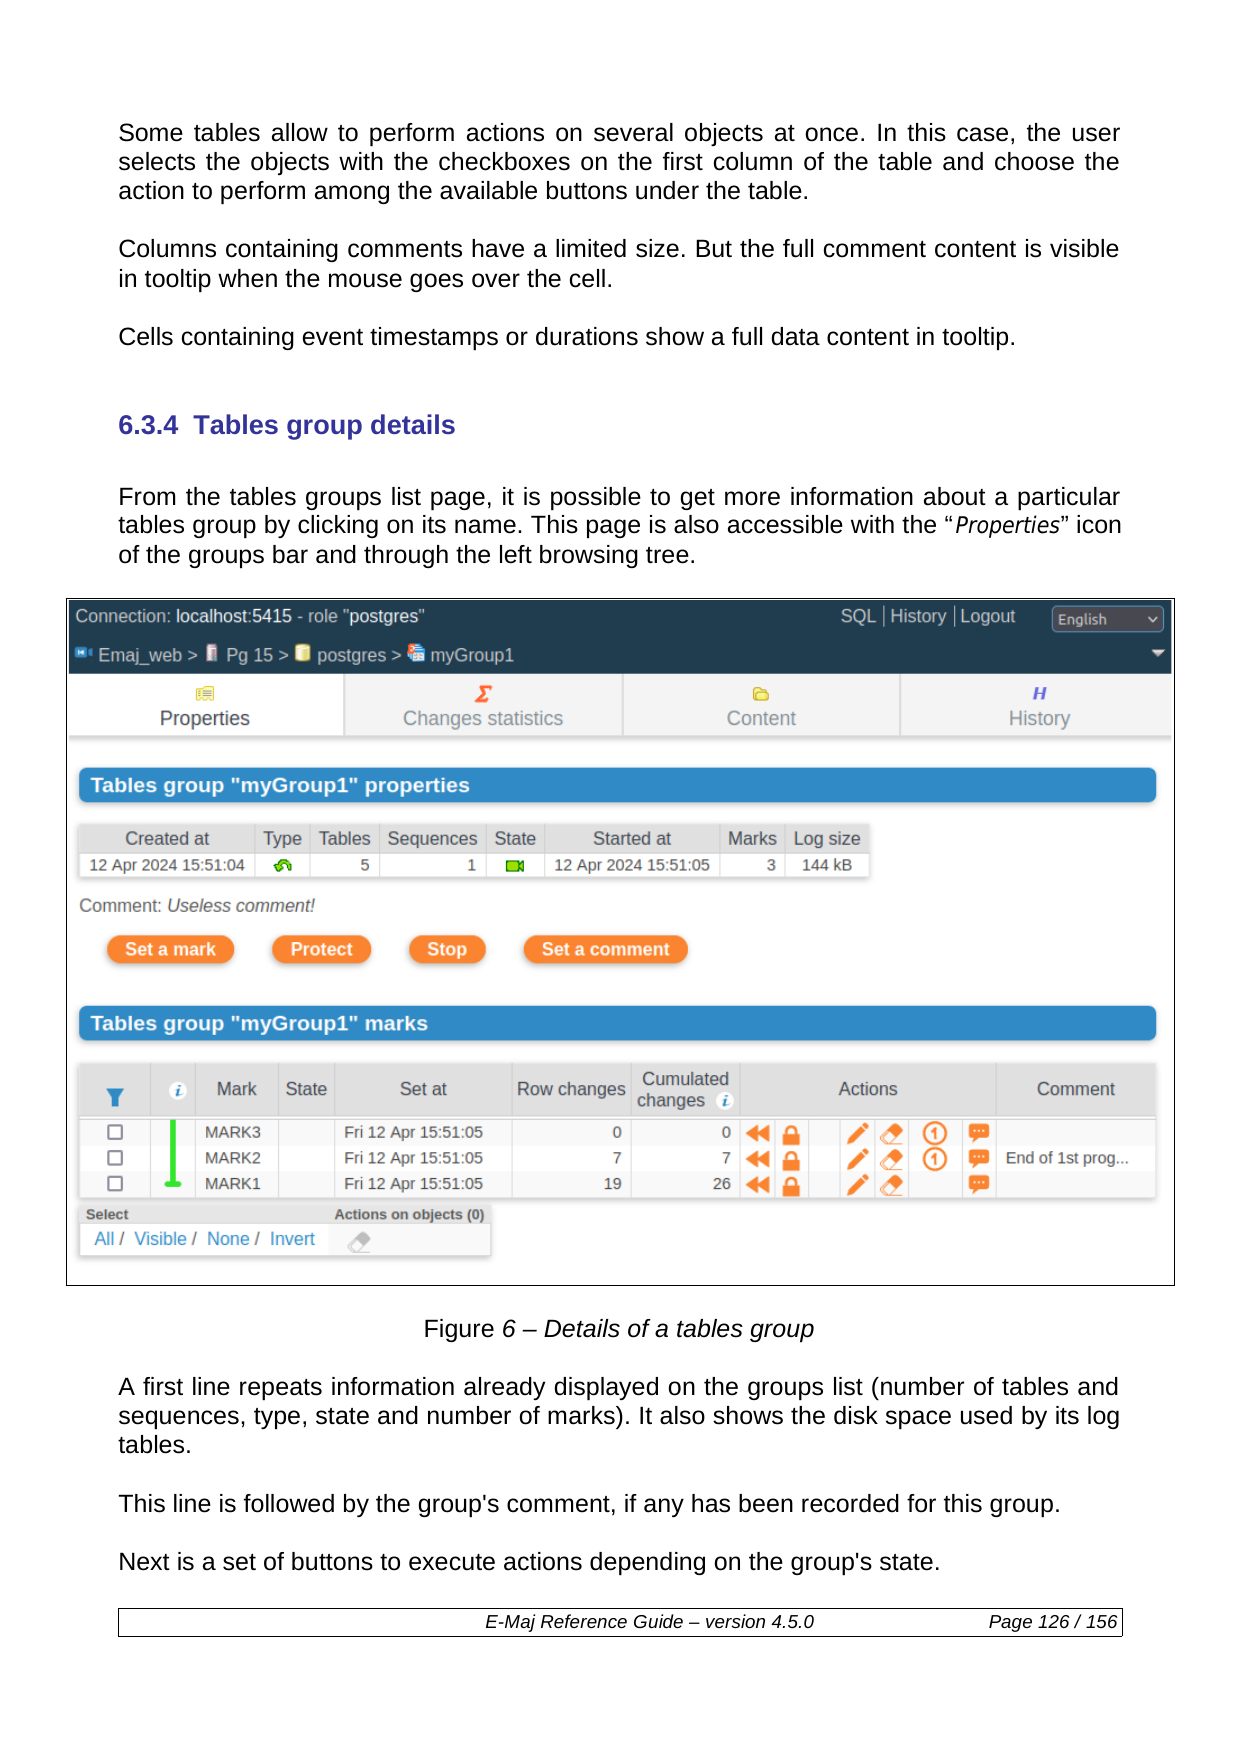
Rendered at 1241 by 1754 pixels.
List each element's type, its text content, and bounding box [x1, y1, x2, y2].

text A first line repeats information already displayed on the groups list (number of tables and sequences, type, state and number of marks). It also shows the disk space used by its log tables. [118, 1372, 1122, 1459]
text This line is followed by the group's comment, if any has been recorded for this group. [118, 1488, 1122, 1517]
text Cells containing event timestamps or durations show a full data content in tooltip. [118, 322, 1122, 351]
picture [68, 600, 1172, 1282]
text From the tables groups list page, it is possible to get more information about a particular tables group by clicking on its name. This page is also accessible with the “Properties” icon of the groups bar and through the left browsing tree. [118, 481, 1122, 568]
text Some tables allow to perform actions on several objects at once. In this case, the user selects the objects with the checkboxes on the first column of the table and choose the action to perform among the available buttons under the table. [118, 118, 1122, 205]
text Figure 6 – Details of a tables group [118, 1314, 1122, 1343]
text Next is a set of buttons to execute actions depending on the group's state. [118, 1547, 1122, 1576]
subtitle Tables group details [118, 409, 1122, 440]
text Columns containing comments have a limited size. But the full comment content is visible in tooltip when the mouse goes over the cell. [118, 234, 1122, 292]
